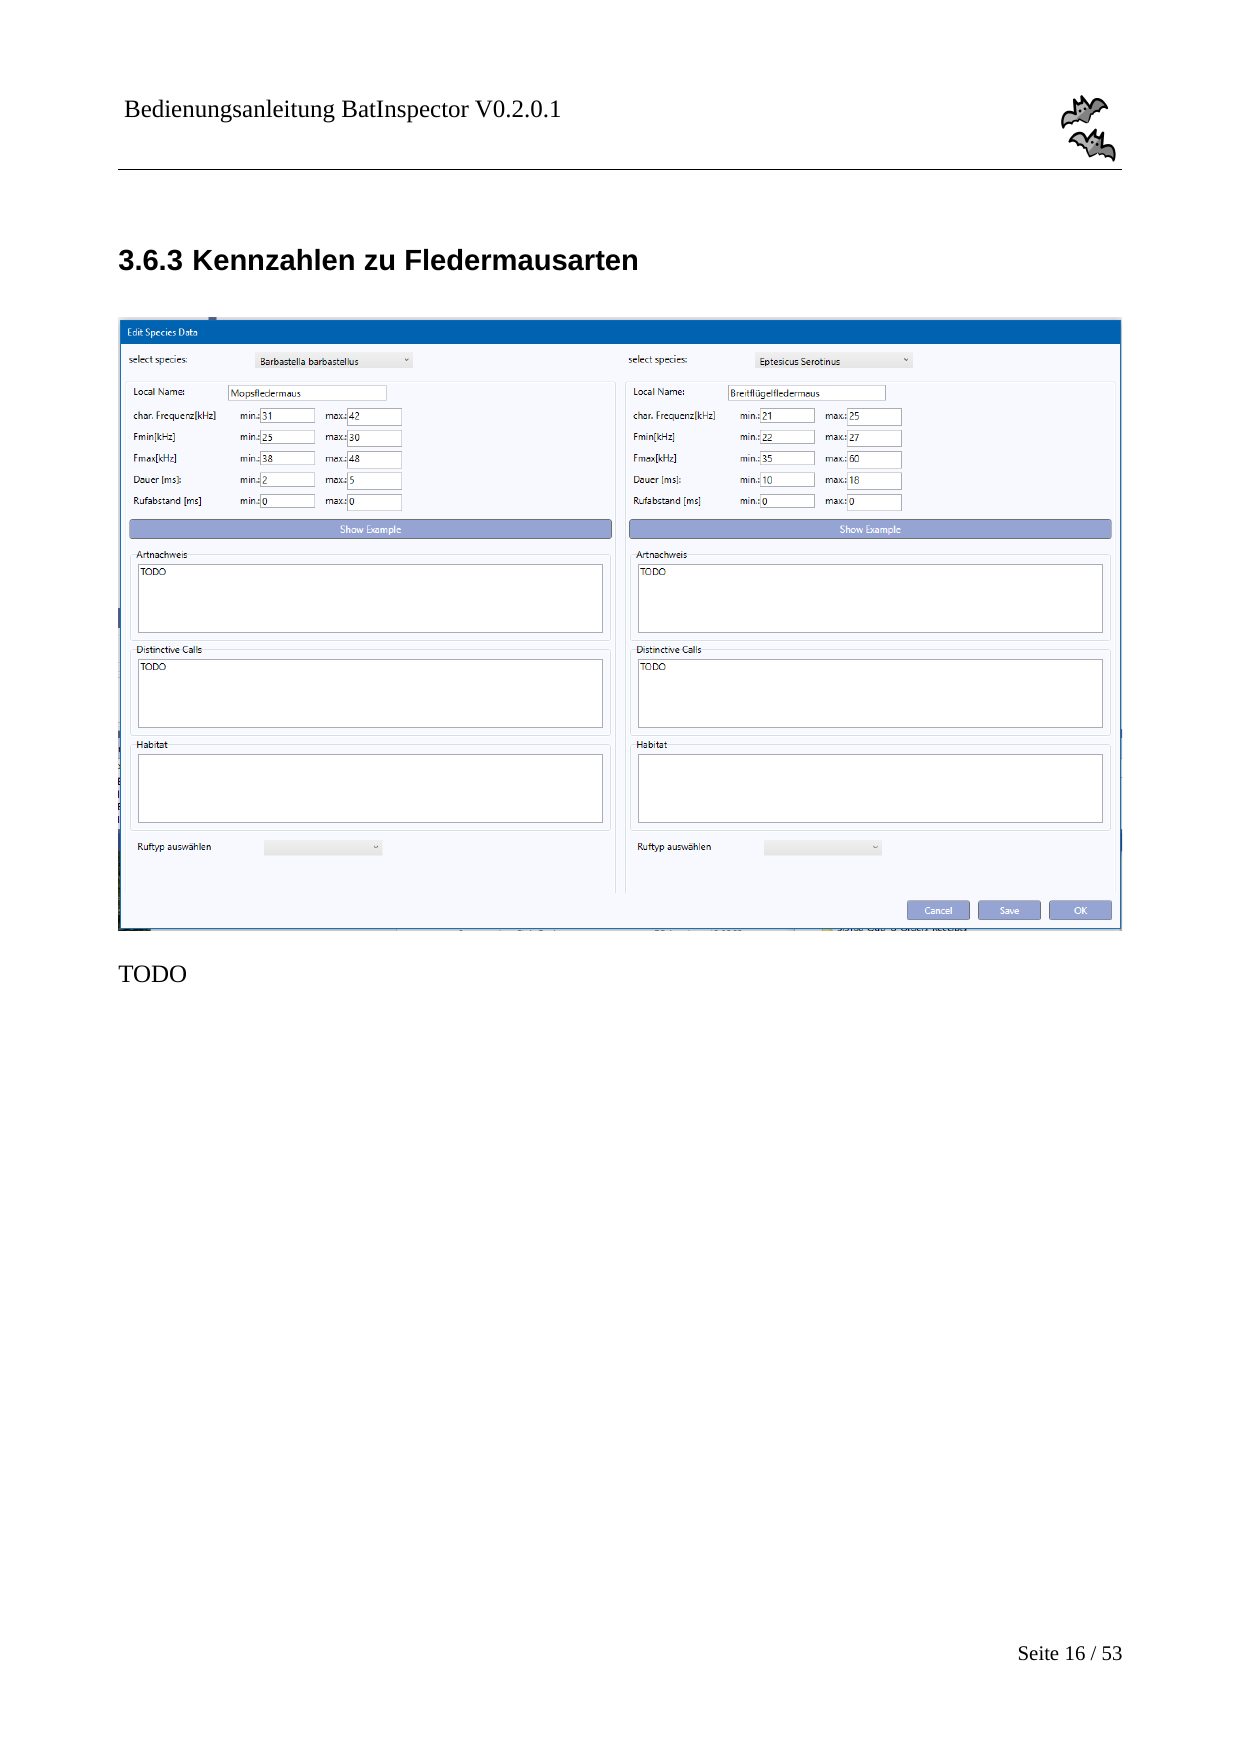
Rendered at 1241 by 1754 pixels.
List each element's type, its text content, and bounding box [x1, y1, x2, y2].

subtitle Kennzahlen zu Fledermausarten [118, 243, 1122, 276]
picture [118, 317, 1123, 931]
picture [1057, 95, 1120, 162]
text TODO [118, 959, 1122, 988]
